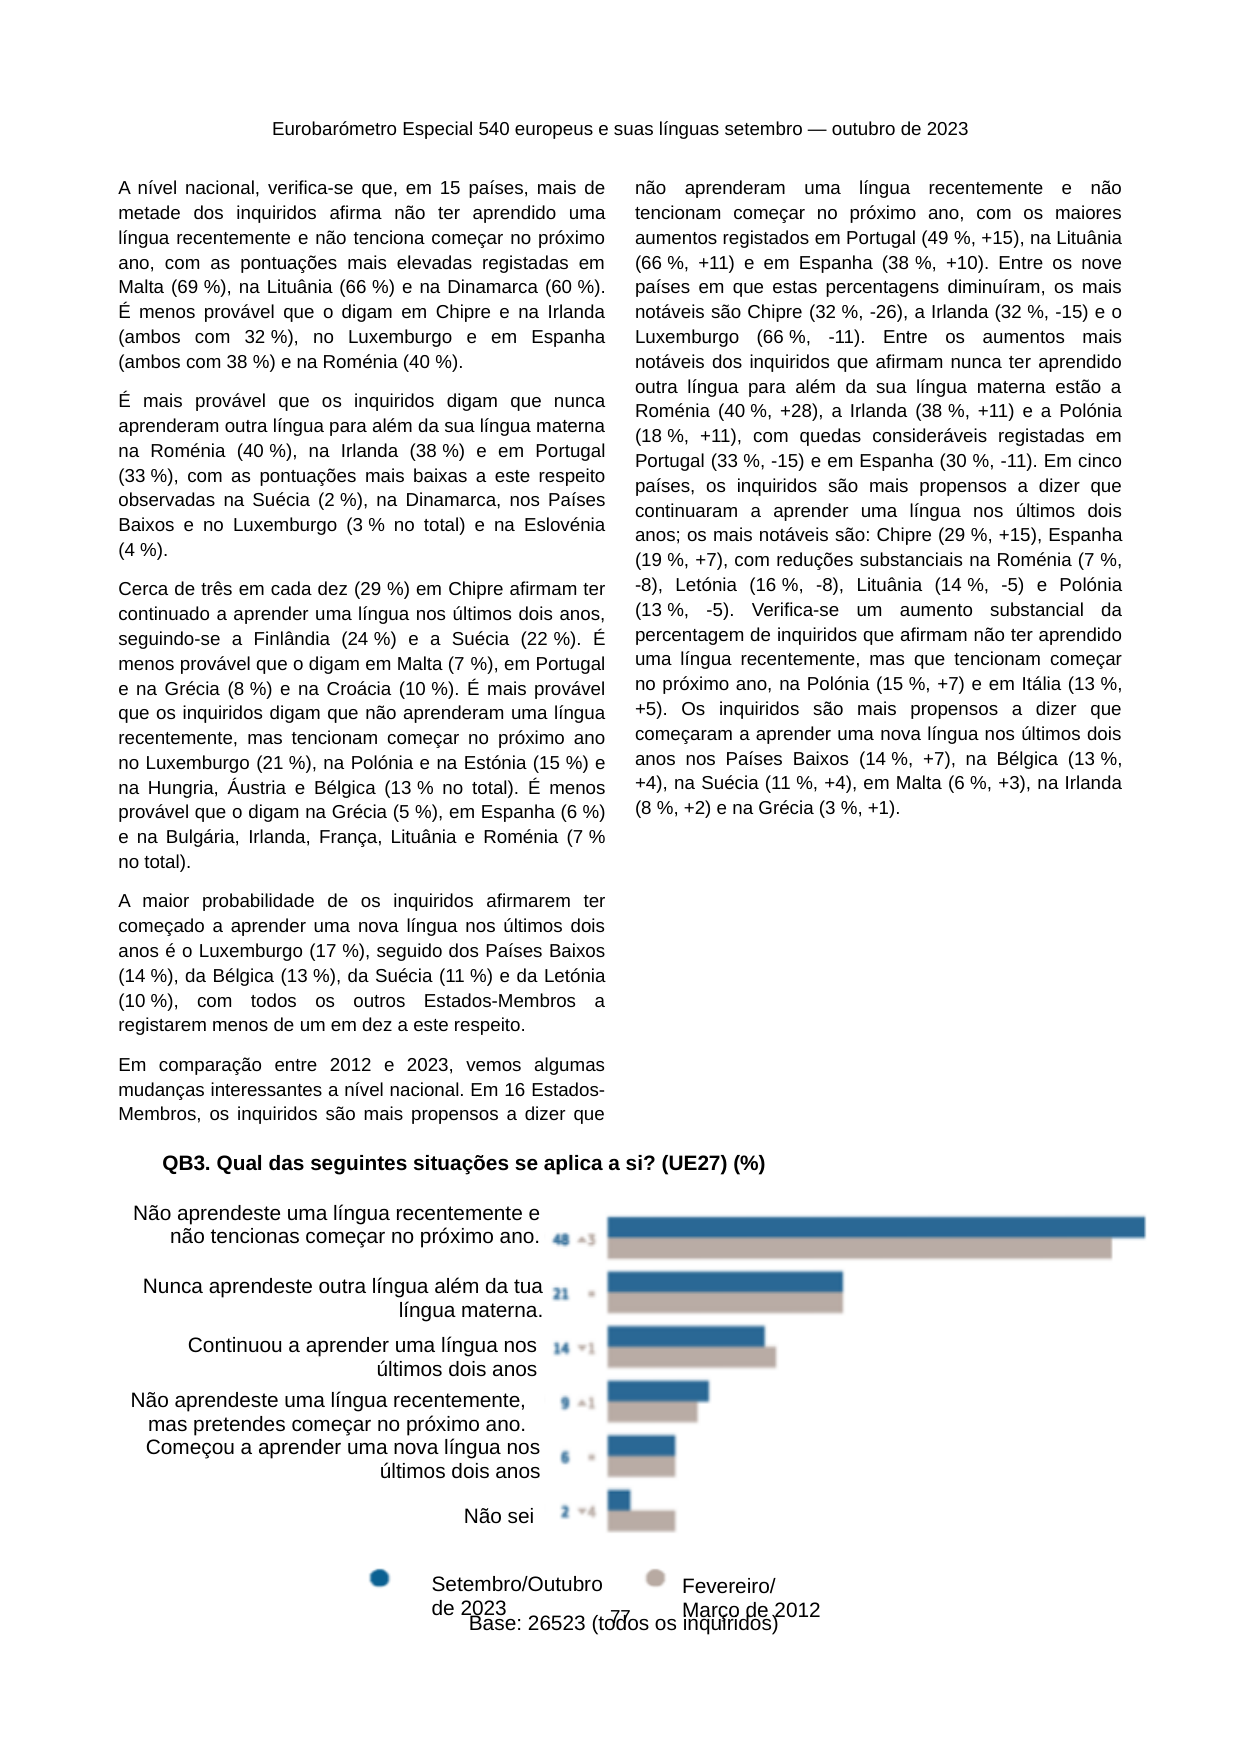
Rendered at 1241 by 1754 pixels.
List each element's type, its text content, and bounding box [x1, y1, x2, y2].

text Cerca de três em cada dez (29 %) em Chipre afirmam ter continuado a aprender uma língua nos últimos dois anos, seguindo-se a Finlândia (24 %) e a Suécia (22 %). É menos provável que o digam em Malta (7 %), em Portugal e na Grécia (8 %) e na Croácia (10 %). É mais provável que os inquiridos digam que não aprenderam uma língua recentemente, mas tencionam começar no próximo ano no Luxemburgo (21 %), na Polónia e na Estónia (15 %) e na Hungria, Áustria e Bélgica (13 % no total). É menos provável que o digam na Grécia (5 %), em Espanha (6 %) e na Bulgária, Irlanda, França, Lituânia e Roménia (7 % no total). [118, 578, 605, 872]
text A nível nacional, verifica-se que, em 15 países, mais de metade dos inquiridos afirma não ter aprendido uma língua recentemente e não tenciona começar no próximo ano, com as pontuações mais elevadas registadas em Malta (69 %), na Lituânia (66 %) e na Dinamarca (60 %). É menos provável que o digam em Chipre e na Irlanda (ambos com 32 %), no Luxemburgo e em Espanha (ambos com 38 %) e na Roménia (40 %). [118, 177, 605, 372]
text não aprenderam uma língua recentemente e não tencionam começar no próximo ano, com os maiores aumentos registados em Portugal (49 %, +15), na Lituânia (66 %, +11) e em Espanha (38 %, +10). Entre os nove países em que estas percentagens diminuíram, os mais notáveis são Chipre (32 %, -26), a Irlanda (32 %, -15) e o Luxemburgo (66 %, -11). Entre os aumentos mais notáveis dos inquiridos que afirmam nunca ter aprendido outra língua para além da sua língua materna estão a Roménia (40 %, +28), a Irlanda (38 %, +11) e a Polónia (18 %, +11), com quedas consideráveis registadas em Portugal (33 %, -15) e em Espanha (30 %, -11). Em cinco países, os inquiridos são mais propensos a dizer que continuaram a aprender uma língua nos últimos dois anos; os mais notáveis são: Chipre (29 %, +15), Espanha (19 %, +7), com reduções substanciais na Roménia (7 %, -8), Letónia (16 %, -8), Lituânia (14 %, -5) e Polónia (13 %, -5). Verifica-se um aumento substancial da percentagem de inquiridos que afirmam não ter aprendido uma língua recentemente, mas que tencionam começar no próximo ano, na Polónia (15 %, +7) e em Itália (13 %, +5). Os inquiridos são mais propensos a dizer que começaram a aprender uma nova língua nos últimos dois anos nos Países Baixos (14 %, +7), na Bélgica (13 %, +4), na Suécia (11 %, +4), em Malta (6 %, +3), na Irlanda (8 %, +2) e na Grécia (3 %, +1). [635, 177, 1122, 818]
text A maior probabilidade de os inquiridos afirmarem ter começado a aprender uma nova língua nos últimos dois anos é o Luxemburgo (17 %), seguido dos Países Baixos (14 %), da Bélgica (13 %), da Suécia (11 %) e da Letónia (10 %), com todos os outros Estados-Membros a registarem menos de um em dez a este respeito. [118, 890, 605, 1036]
picture [360, 1551, 671, 1601]
text É mais provável que os inquiridos digam que nunca aprenderam outra língua para além da sua língua materna na Roménia (40 %), na Irlanda (38 %) e em Portugal (33 %), com as pontuações mais baixas a este respeito observadas na Suécia (2 %), na Dinamarca, nos Países Baixos e no Luxemburgo (3 % no total) e na Eslovénia (4 %). [118, 390, 605, 560]
text Em comparação entre 2012 e 2023, vemos algumas mudanças interessantes a nível nacional. Em 16 Estados-Membros, os inquiridos são mais propensos a dizer que [118, 1053, 605, 1125]
picture [544, 1194, 1151, 1541]
